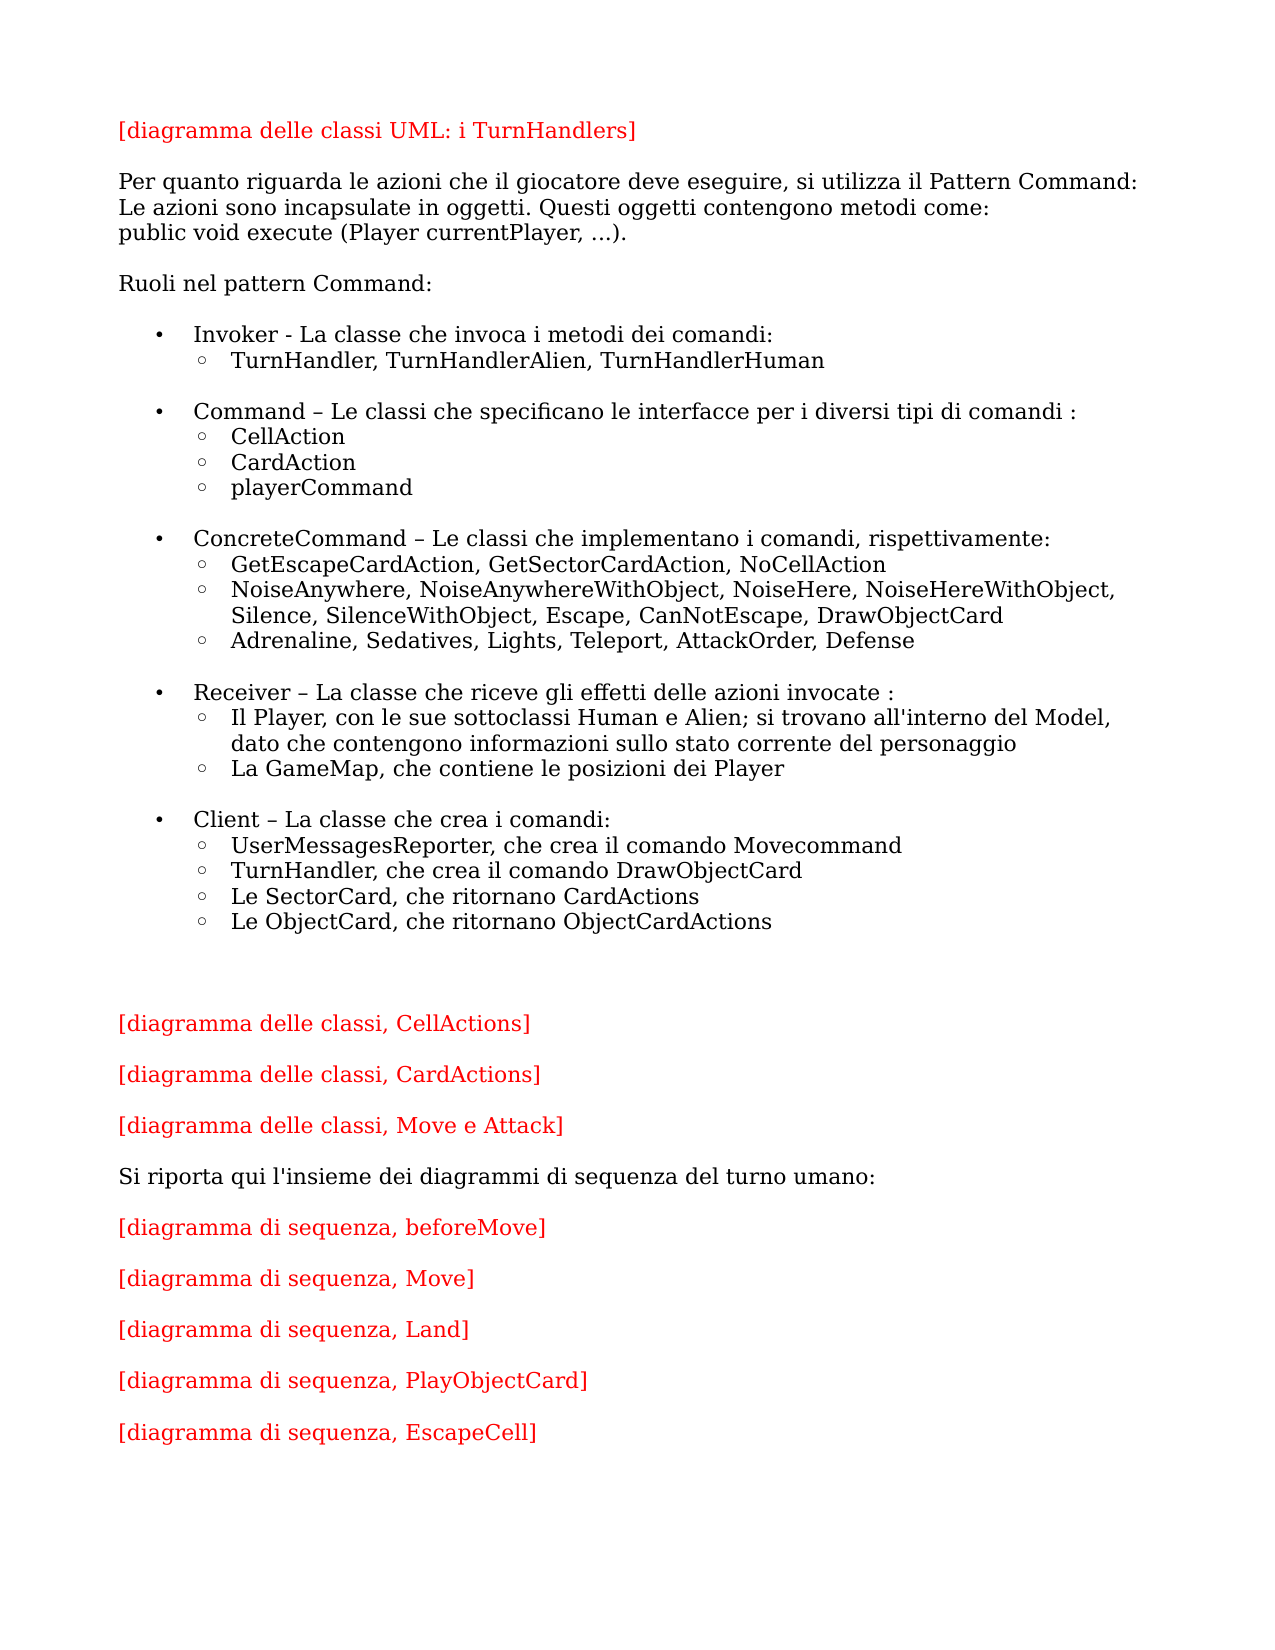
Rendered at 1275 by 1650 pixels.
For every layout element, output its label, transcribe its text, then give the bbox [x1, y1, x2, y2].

text [diagramma di sequenza, beforeMove] [118, 1216, 1157, 1241]
list Adrenaline, Sedatives, Lights, Teleport, AttackOrder, Defense [193, 628, 1157, 654]
text [diagramma di sequenza, Move] [118, 1267, 1157, 1292]
list NoiseAnywhere, NoiseAnywhereWithObject, NoiseHere, NoiseHereWithObject, Silence, SilenceWithObject, Escape, CanNotEscape, DrawObjectCard [193, 577, 1157, 628]
list TurnHandler, TurnHandlerAlien, TurnHandlerHuman [193, 348, 1157, 373]
list CellAction [193, 424, 1157, 450]
list Receiver – La classe che riceve gli effetti delle azioni invocate : [156, 679, 1157, 705]
text [diagramma di sequenza, Land] [118, 1318, 1157, 1343]
list Il Player, con le sue sottoclassi Human e Alien; si trovano all'interno del Model, dato che contengono informazioni sullo stato corrente del personaggio [193, 705, 1157, 756]
list Le SectorCard, che ritornano CardActions [193, 884, 1157, 909]
text [diagramma delle classi UML: i TurnHandlers] [118, 118, 1157, 144]
text [diagramma delle classi, CardActions] [118, 1062, 1157, 1088]
text Le azioni sono incapsulate in oggetti. Questi oggetti contengono metodi come: [118, 195, 1157, 220]
text public void execute (Player currentPlayer, ...). [118, 220, 1157, 246]
list Command – Le classi che specificano le interfacce per i diversi tipi di comandi : [156, 399, 1157, 424]
text [diagramma di sequenza, PlayObjectCard] [118, 1369, 1157, 1394]
list GetEscapeCardAction, GetSectorCardAction, NoCellAction [193, 552, 1157, 577]
list La GameMap, che contiene le posizioni dei Player [193, 756, 1157, 782]
list Le ObjectCard, che ritornano ObjectCardActions [193, 909, 1157, 935]
list Client – La classe che crea i comandi: [156, 807, 1157, 833]
list Invoker - La classe che invoca i metodi dei comandi: [156, 322, 1157, 348]
text [diagramma delle classi, CellActions] [118, 1011, 1157, 1037]
list UserMessagesReporter, che crea il comando Movecommand [193, 833, 1157, 858]
list TurnHandler, che crea il comando DrawObjectCard [193, 858, 1157, 884]
list playerCommand [193, 475, 1157, 501]
text [diagramma delle classi, Move e Attack] [118, 1113, 1157, 1139]
list ConcreteCommand – Le classi che implementano i comandi, rispettivamente: [156, 526, 1157, 552]
text Si riporta qui l'insieme dei diagrammi di sequenza del turno umano: [118, 1164, 1157, 1190]
text Per quanto riguarda le azioni che il giocatore deve eseguire, si utilizza il Pattern Command: [118, 169, 1157, 195]
text Ruoli nel pattern Command: [118, 271, 1157, 297]
list CardAction [193, 450, 1157, 475]
text [diagramma di sequenza, EscapeCell] [118, 1420, 1157, 1445]
